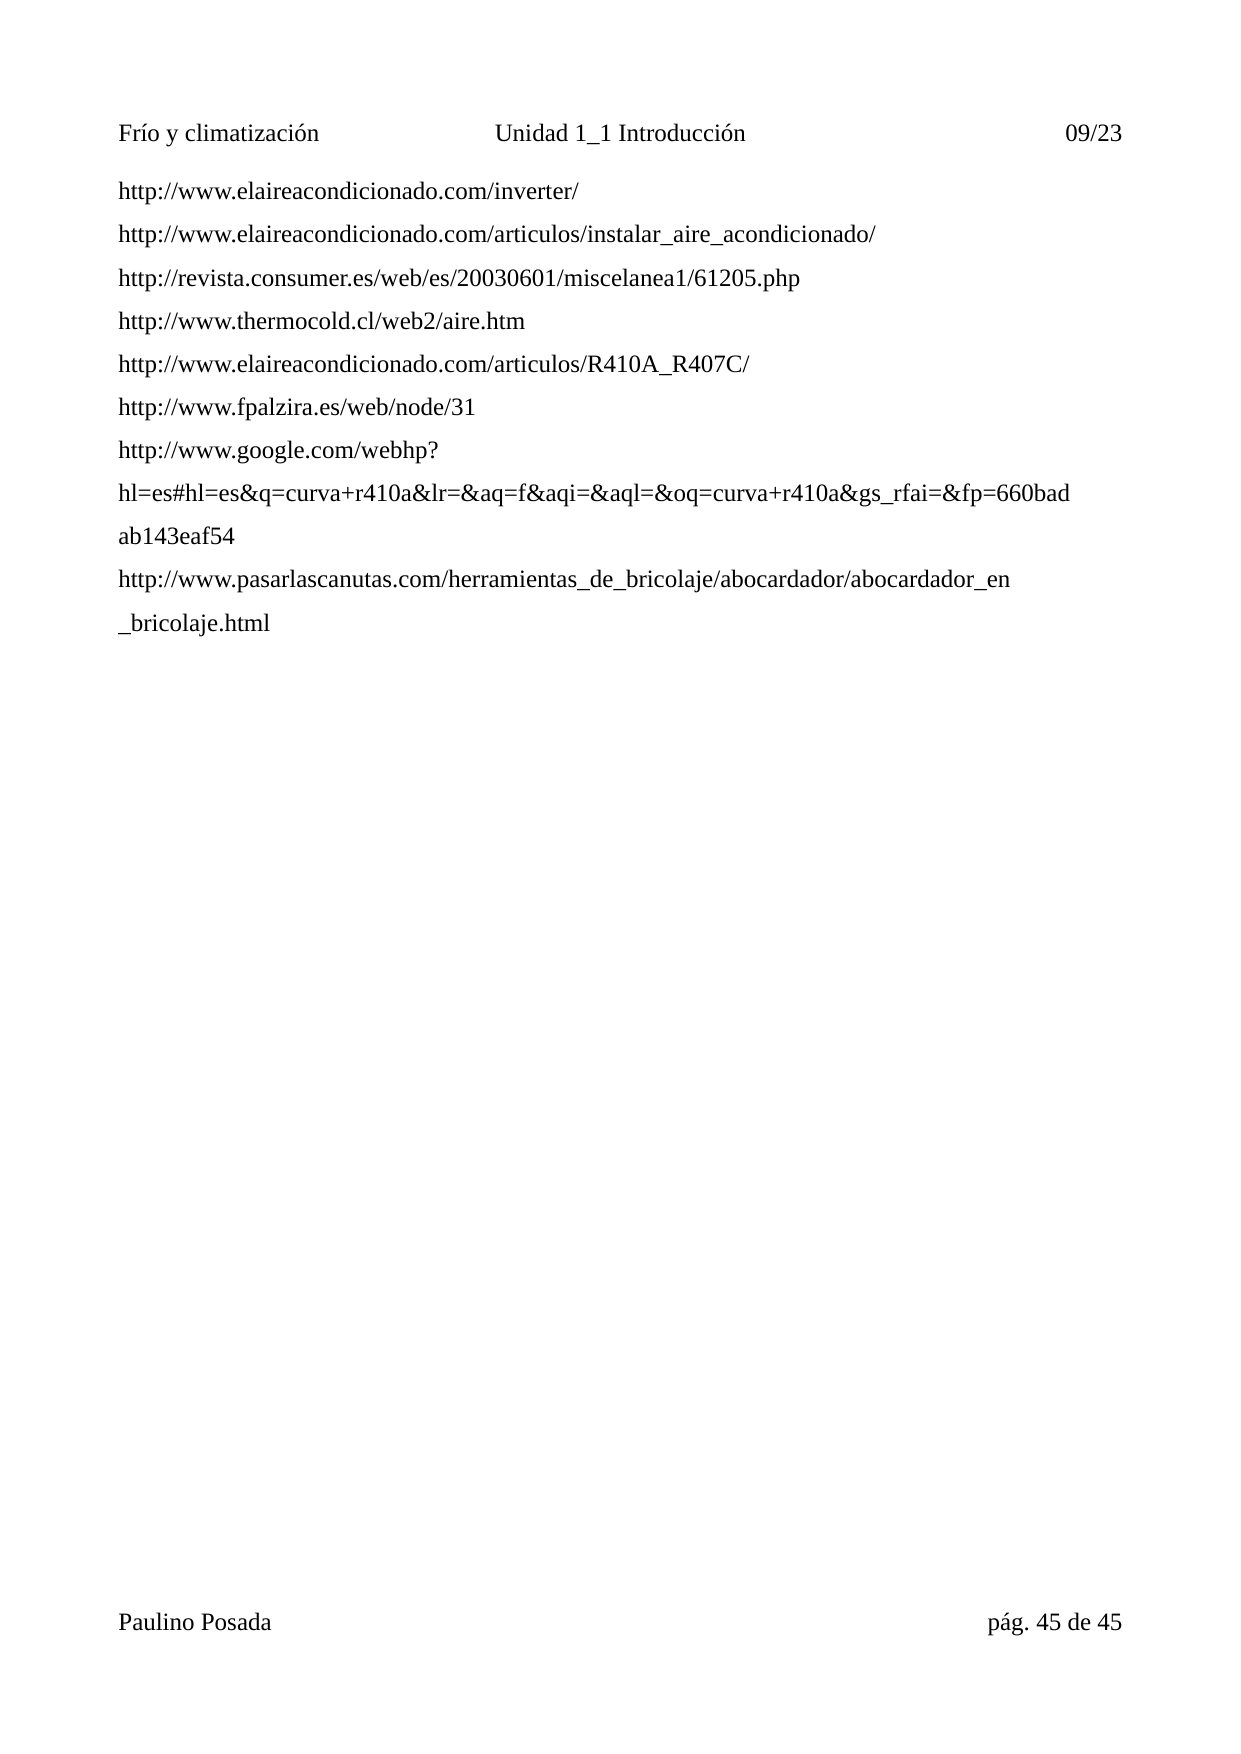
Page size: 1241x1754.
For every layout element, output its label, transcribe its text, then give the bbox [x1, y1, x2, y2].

text _bricolaje.html [118, 608, 1122, 636]
text http://www.pasarlascanutas.com/herramientas_de_bricolaje/abocardador/abocardador_en [118, 564, 1122, 593]
text http://www.thermocold.cl/web2/aire.htm [118, 306, 1122, 334]
text http://www.elaireacondicionado.com/inverter/ [118, 176, 1122, 205]
text http://revista.consumer.es/web/es/20030601/miscelanea1/61205.php [118, 263, 1122, 291]
text hl=es#hl=es&q=curva+r410a&lr=&aq=f&aqi=&aql=&oq=curva+r410a&gs_rfai=&fp=660bad [118, 478, 1122, 507]
text http://www.elaireacondicionado.com/articulos/instalar_aire_acondicionado/ [118, 219, 1122, 248]
text http://www.google.com/webhp? [118, 435, 1122, 464]
text http://www.elaireacondicionado.com/articulos/R410A_R407C/ [118, 349, 1122, 378]
text http://www.fpalzira.es/web/node/31 [118, 392, 1122, 421]
text ab143eaf54 [118, 521, 1122, 550]
